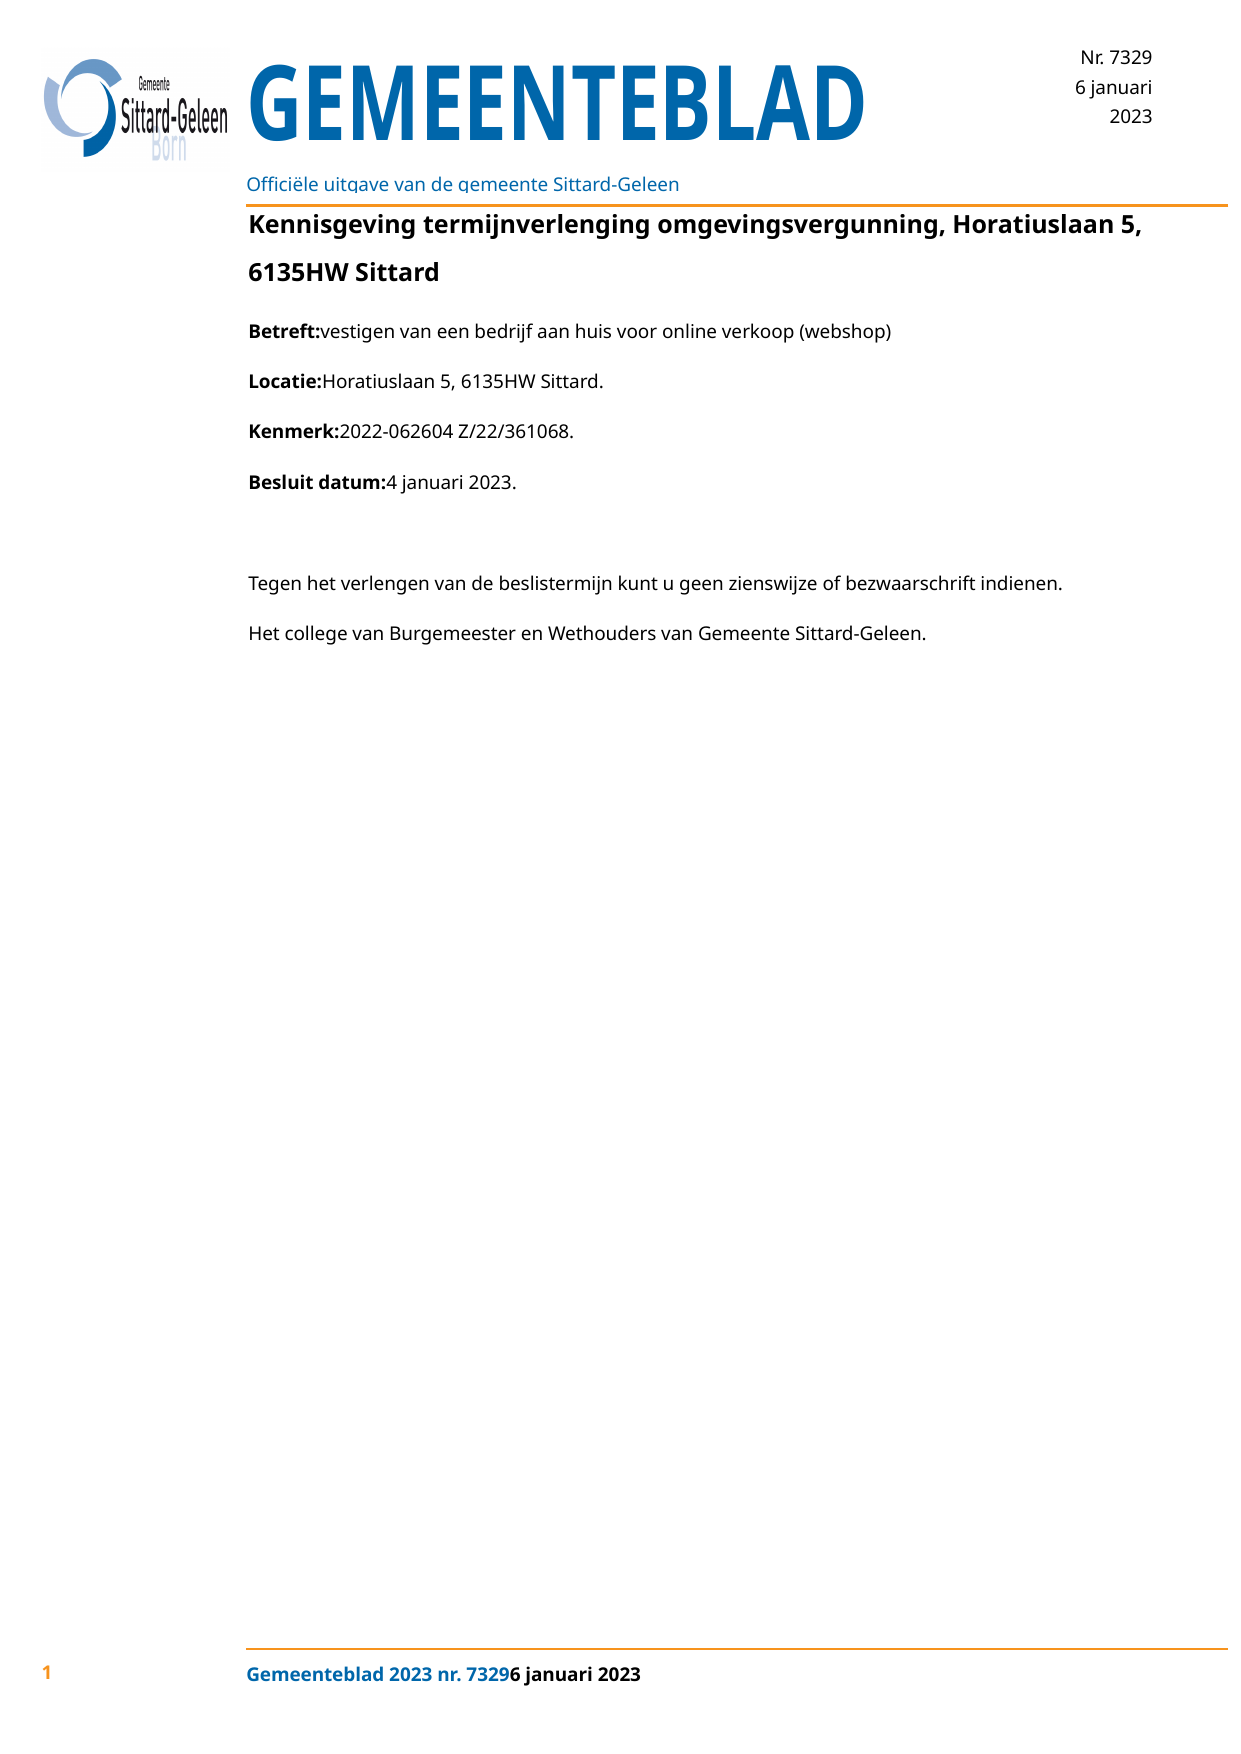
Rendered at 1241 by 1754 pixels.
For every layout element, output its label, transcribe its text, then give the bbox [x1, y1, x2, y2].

text Kenmerk:2022-062604 Z/22/361068. [248, 419, 1152, 444]
text Betreft:vestigen van een bedrijf aan huis voor online verkoop (webshop) [248, 318, 1152, 344]
text Tegen het verlengen van de beslistermijn kunt u geen zienswijze of bezwaarschrift indienen. [248, 570, 1152, 596]
text Locatie:Horatiuslaan 5, 6135HW Sittard. [248, 368, 1152, 394]
text Het college van Burgemeester en Wethouders van Gemeente Sittard-Geleen. [248, 620, 1152, 646]
text Besluit datum:4 januari 2023. [248, 469, 1152, 495]
text Kennisgeving termijnverlenging omgevingsvergunning, Horatiuslaan 5, 6135HW Sittard [248, 207, 1152, 288]
picture [41, 47, 231, 172]
